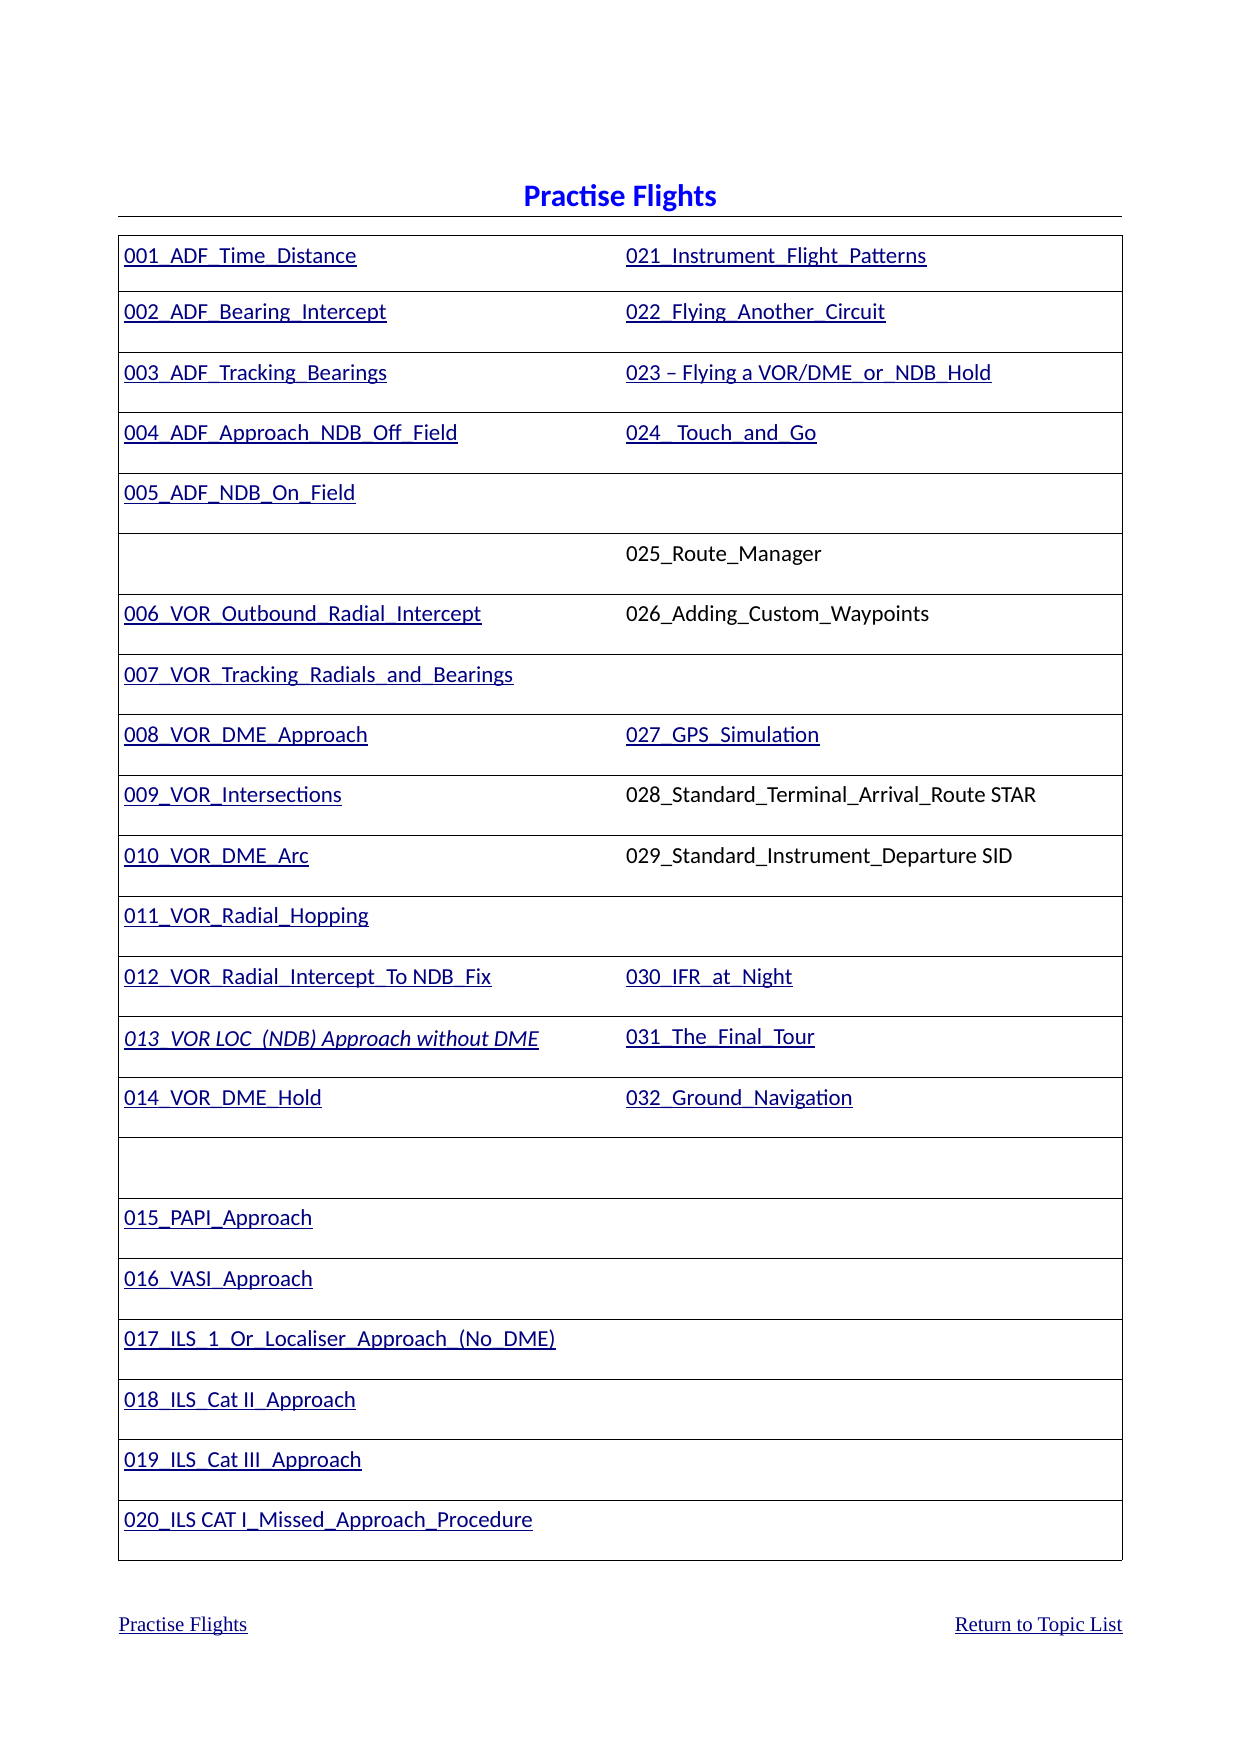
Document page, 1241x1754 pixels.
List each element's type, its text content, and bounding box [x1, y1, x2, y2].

table_cell 028_Standard_Terminal_Arrival_Route STAR [620, 776, 1122, 835]
table_cell 014_VOR_DME_Hold [119, 1078, 620, 1137]
table_cell 025_Route_Manager [620, 534, 1122, 593]
table_cell 031_The_Final_Tour [620, 1017, 1122, 1077]
table_cell 002_ADF_Bearing_Intercept [119, 292, 620, 352]
table_cell 003_ADF_Tracking_Bearings [119, 353, 620, 412]
table_cell 008_VOR_DME_Approach [119, 715, 620, 775]
table_cell 026_Adding_Custom_Waypoints [620, 595, 1122, 654]
table_cell 019_ILS_Cat III_Approach [119, 1440, 620, 1500]
table_cell [620, 1380, 1122, 1439]
table_cell 016_VASI_Approach [119, 1259, 620, 1318]
table_cell [620, 1259, 1122, 1318]
table_cell 004_ADF_Approach_NDB_Off_Field [119, 413, 620, 473]
table_cell [620, 1440, 1122, 1500]
table_cell 013_VOR LOC (NDB) Approach without DME [119, 1017, 620, 1077]
table_cell [119, 534, 620, 593]
table_cell 029_Standard_Instrument_Departure SID [620, 836, 1122, 896]
table_cell [620, 897, 1122, 956]
table_cell [620, 1199, 1122, 1258]
table_cell [620, 1501, 1122, 1560]
table_cell 024_ Touch_and_Go [620, 413, 1122, 473]
table_cell 015_PAPI_Approach [119, 1199, 620, 1258]
table_cell 030_IFR_at_Night [620, 957, 1122, 1016]
table_cell 022_Flying_Another_Circuit [620, 292, 1122, 352]
table_cell [119, 1138, 620, 1198]
table_header 021_Instrument_Flight_Patterns [620, 236, 1122, 291]
table_cell 005_ADF_NDB_On_Field [119, 474, 620, 533]
table_cell [620, 474, 1122, 533]
table_header 001_ADF_Time_Distance [119, 236, 620, 291]
text Practise Flights [118, 176, 1122, 216]
table_cell 017_ILS_1_Or_Localiser_Approach_(No_DME) [119, 1320, 620, 1379]
table_cell 010_VOR_DME_Arc [119, 836, 620, 896]
table_cell 027_GPS_Simulation [620, 715, 1122, 775]
table_cell 007_VOR_Tracking_Radials_and_Bearings [119, 655, 620, 714]
table_cell [620, 655, 1122, 714]
table_cell 032_Ground_Navigation [620, 1078, 1122, 1137]
table_cell [620, 1320, 1122, 1379]
table_cell [620, 1138, 1122, 1198]
table_cell 020_ILS CAT I_Missed_Approach_Procedure [119, 1501, 620, 1560]
table_cell 006_VOR_Outbound_Radial_Intercept [119, 595, 620, 654]
table_cell 023 – Flying a VOR/DME_or_NDB_Hold [620, 353, 1122, 412]
table_cell 009_VOR_Intersections [119, 776, 620, 835]
table_cell 012_VOR_Radial_Intercept_To NDB_Fix [119, 957, 620, 1016]
table_cell 011_VOR_Radial_Hopping [119, 897, 620, 956]
table_cell 018_ILS_Cat II_Approach [119, 1380, 620, 1439]
